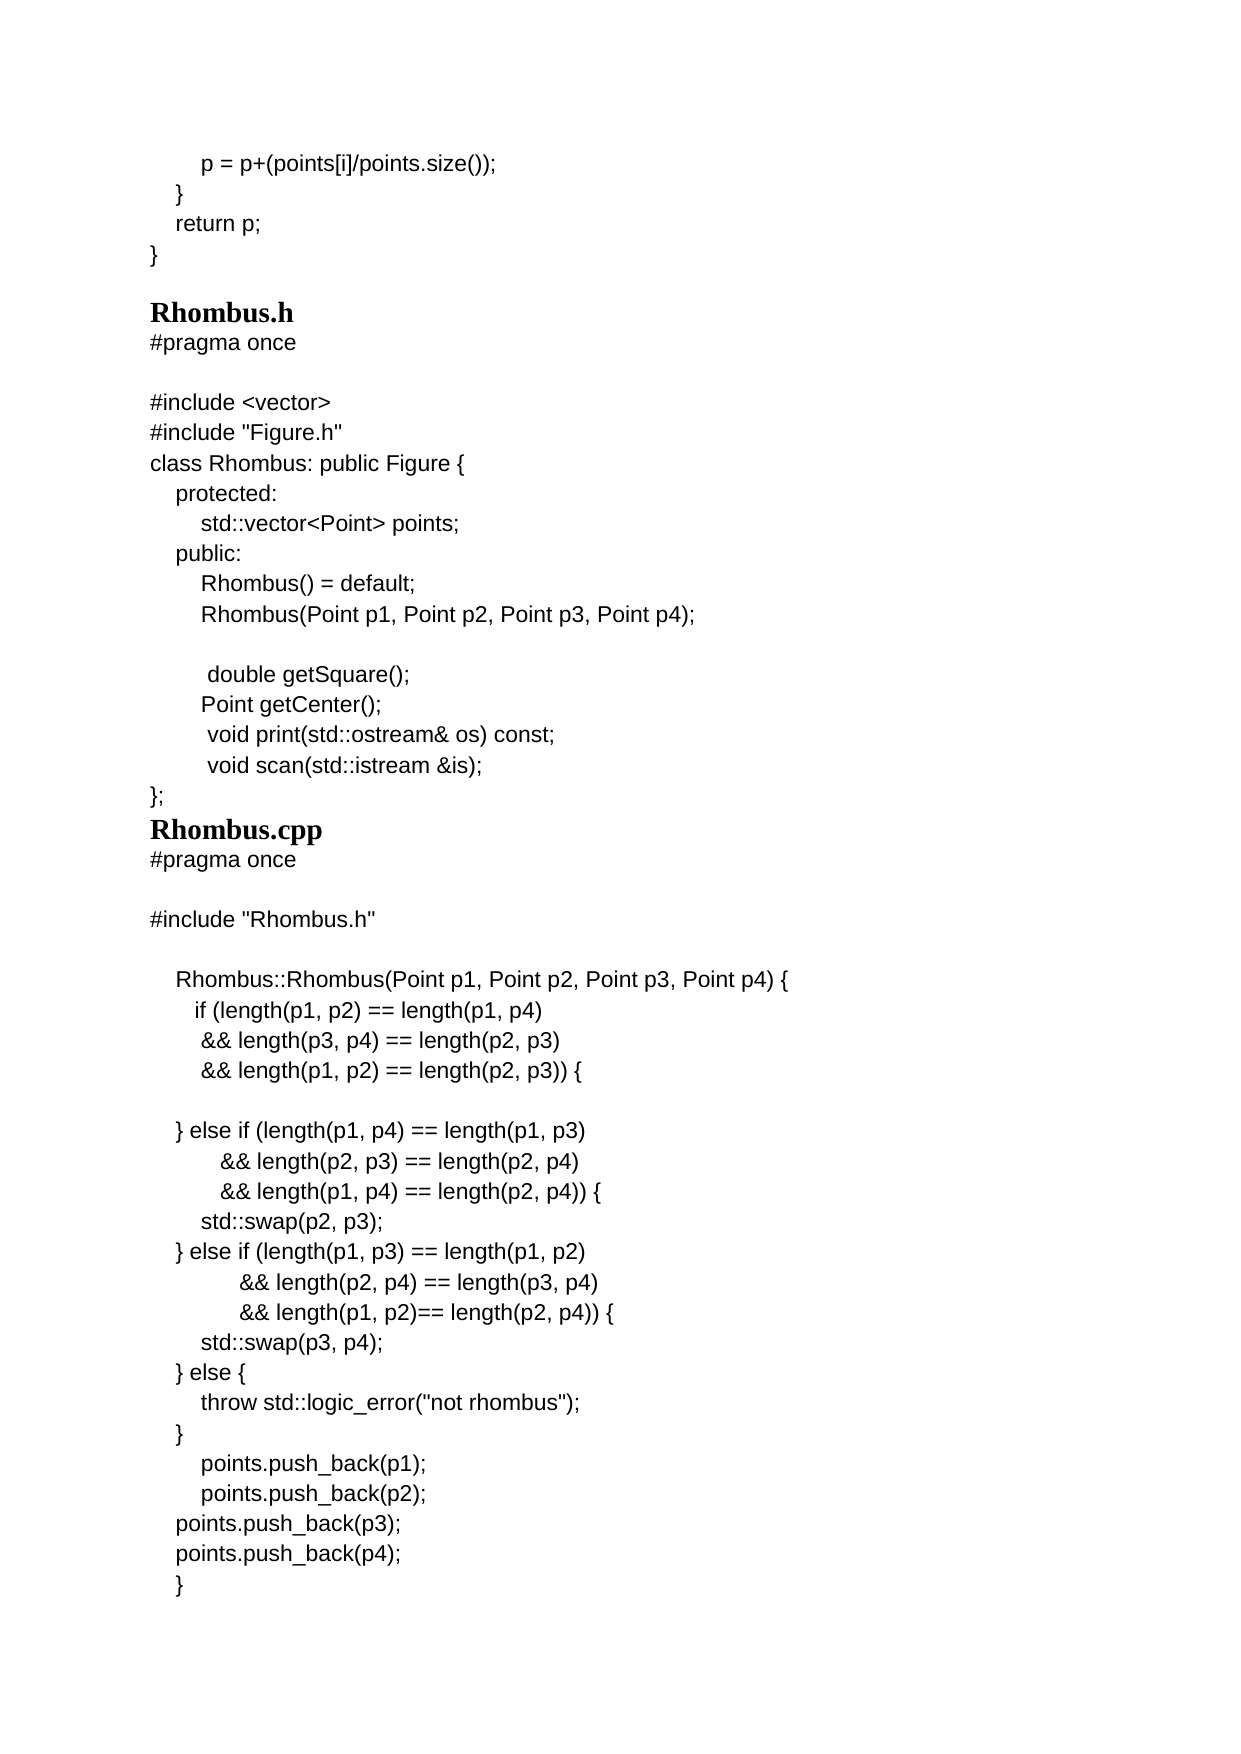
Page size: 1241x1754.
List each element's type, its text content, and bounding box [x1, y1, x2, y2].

text class Rhombus: public Figure { [150, 449, 1090, 476]
text #include "Figure.h" [150, 419, 1090, 446]
text Rhombus::Rhombus(Point p1, Point p2, Point p3, Point p4) { [150, 966, 1090, 993]
text std::swap(p2, p3); [150, 1208, 1090, 1234]
text #include <vector> [150, 389, 1090, 415]
text #pragma once [150, 846, 1090, 872]
text void scan(std::istream &is); [150, 752, 1090, 778]
text double getSquare(); [150, 661, 1090, 687]
text }; [150, 782, 1090, 808]
text points.push_back(p3); [150, 1510, 1090, 1536]
text #include "Rhombus.h" [150, 906, 1090, 932]
text && length(p1, p2) == length(p2, p3)) { [150, 1057, 1090, 1083]
text Rhombus.cpp [150, 812, 1090, 846]
text points.push_back(p4); [150, 1540, 1090, 1567]
text } else if (length(p1, p3) == length(p1, p2) [150, 1238, 1090, 1264]
text } else { [150, 1359, 1090, 1385]
text } [150, 1419, 1090, 1446]
text Rhombus(Point p1, Point p2, Point p3, Point p4); [150, 601, 1090, 627]
text protected: [150, 480, 1090, 506]
text } [150, 1571, 1090, 1597]
text throw std::logic_error("not rhombus"); [150, 1389, 1090, 1416]
text && length(p3, p4) == length(p2, p3) [150, 1027, 1090, 1053]
text Rhombus.h [150, 295, 1090, 329]
text return p; [150, 210, 1090, 237]
text && length(p1, p4) == length(p2, p4)) { [150, 1178, 1090, 1204]
text points.push_back(p2); [150, 1480, 1090, 1506]
text Point getCenter(); [150, 691, 1090, 717]
text p = p+(points[i]/points.size()); [150, 150, 1090, 176]
text } else if (length(p1, p4) == length(p1, p3) [150, 1117, 1090, 1144]
text } [150, 241, 1090, 267]
text && length(p1, p2)== length(p2, p4)) { [150, 1299, 1090, 1325]
text Rhombus() = default; [150, 570, 1090, 597]
text } [150, 180, 1090, 207]
text void print(std::ostream& os) const; [150, 721, 1090, 748]
text #pragma once [150, 329, 1090, 355]
text std::swap(p3, p4); [150, 1329, 1090, 1355]
text points.push_back(p1); [150, 1450, 1090, 1476]
text && length(p2, p4) == length(p3, p4) [150, 1268, 1090, 1295]
text && length(p2, p3) == length(p2, p4) [150, 1148, 1090, 1174]
text std::vector<Point> points; [150, 510, 1090, 536]
text if (length(p1, p2) == length(p1, p4) [150, 997, 1090, 1023]
text public: [150, 540, 1090, 566]
